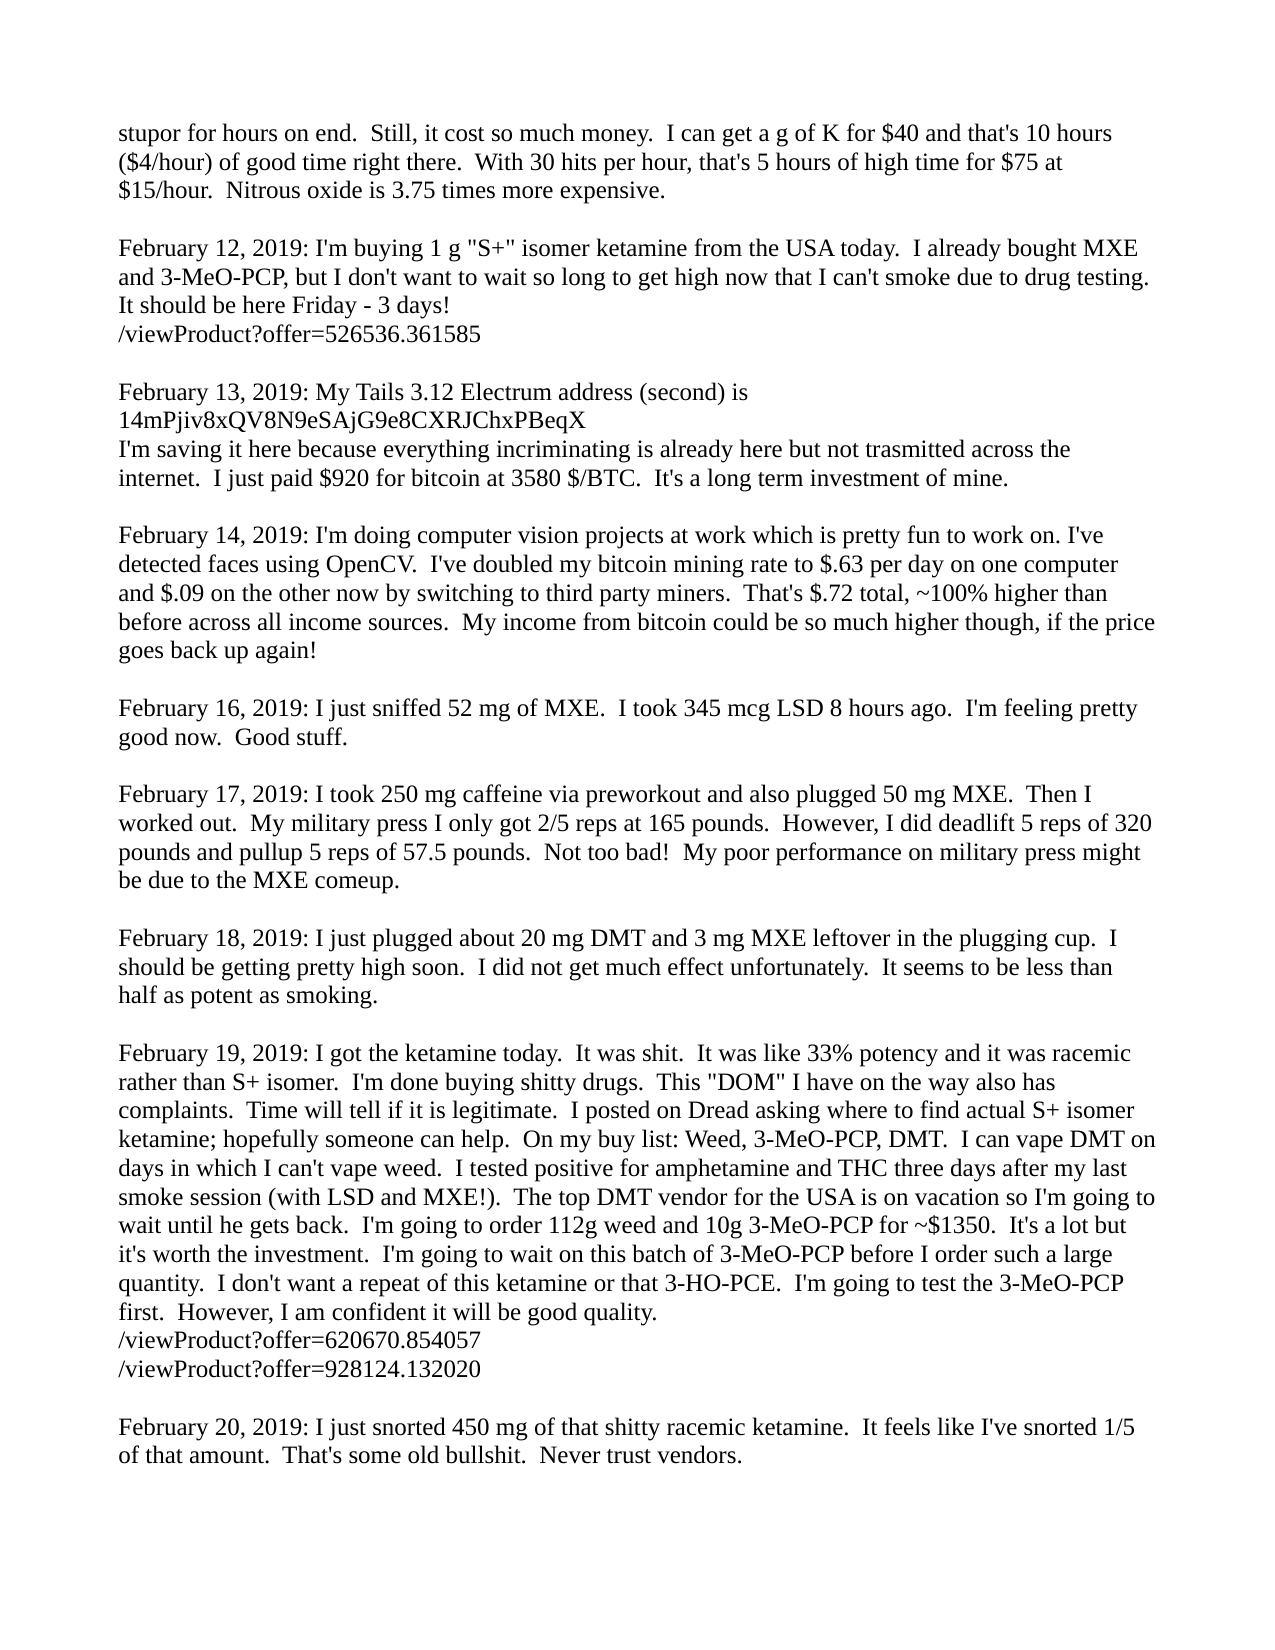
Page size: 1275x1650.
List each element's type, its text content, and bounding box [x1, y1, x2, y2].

text February 20, 2019: I just snorted 450 mg of that shitty racemic ketamine. It feels like I've snorted 1/5 of that amount. That's some old bullshit. Never trust vendors. [118, 1412, 1157, 1469]
text /viewProduct?offer=526536.361585 [118, 319, 1157, 348]
text February 17, 2019: I took 250 mg caffeine via preworkout and also plugged 50 mg MXE. Then I worked out. My military press I only got 2/5 reps at 165 pounds. However, I did deadlift 5 reps of 320 pounds and pullup 5 reps of 57.5 pounds. Not too bad! My poor performance on military press might be due to the MXE comeup. [118, 779, 1157, 894]
text February 19, 2019: I got the ketamine today. It was shit. It was like 33% potency and it was racemic rather than S+ isomer. I'm done buying shitty drugs. This "DOM" I have on the way also has complaints. Time will tell if it is legitimate. I posted on Dread asking where to find actual S+ isomer ketamine; hopefully someone can help. On my buy list: Weed, 3-MeO-PCP, DMT. I can vape DMT on days in which I can't vape weed. I tested positive for amphetamine and THC three days after my last smoke session (with LSD and MXE!). The top DMT vendor for the USA is on vacation so I'm going to wait until he gets back. I'm going to order 112g weed and 10g 3-MeO-PCP for ~$1350. It's a lot but it's worth the investment. I'm going to wait on this batch of 3-MeO-PCP before I order such a large quantity. I don't want a repeat of this ketamine or that 3-HO-PCE. I'm going to test the 3-MeO-PCP first. However, I am confident it will be good quality. [118, 1038, 1157, 1326]
text stupor for hours on end. Still, it cost so much money. I can get a g of K for $40 and that's 10 hours ($4/hour) of good time right there. With 30 hits per hour, that's 5 hours of high time for $75 at $15/hour. Nitrous oxide is 3.75 times more expensive. [118, 118, 1157, 204]
text February 12, 2019: I'm buying 1 g "S+" isomer ketamine from the USA today. I already bought MXE and 3-MeO-PCP, but I don't want to wait so long to get high now that I can't smoke due to drug testing. It should be here Friday - 3 days! [118, 233, 1157, 319]
text February 16, 2019: I just sniffed 52 mg of MXE. I took 345 mcg LSD 8 hours ago. I'm feeling pretty good now. Good stuff. [118, 693, 1157, 751]
text February 18, 2019: I just plugged about 20 mg DMT and 3 mg MXE leftover in the plugging cup. I should be getting pretty high soon. I did not get much effect unfortunately. It seems to be less than half as potent as smoking. [118, 923, 1157, 1009]
text I'm saving it here because everything incriminating is already here but not trasmitted across the internet. I just paid $920 for bitcoin at 3580 $/BTC. It's a long term investment of mine. [118, 434, 1157, 492]
text /viewProduct?offer=928124.132020 [118, 1354, 1157, 1383]
text February 14, 2019: I'm doing computer vision projects at work which is pretty fun to work on. I've detected faces using OpenCV. I've doubled my bitcoin mining rate to $.63 per day on one computer and $.09 on the other now by switching to third party miners. That's $.72 total, ~100% higher than before across all income sources. My income from bitcoin could be so much higher though, if the price goes back up again! [118, 521, 1157, 664]
text 14mPjiv8xQV8N9eSAjG9e8CXRJChxPBeqX [118, 406, 1157, 434]
text February 13, 2019: My Tails 3.12 Electrum address (second) is [118, 377, 1157, 406]
text /viewProduct?offer=620670.854057 [118, 1326, 1157, 1354]
